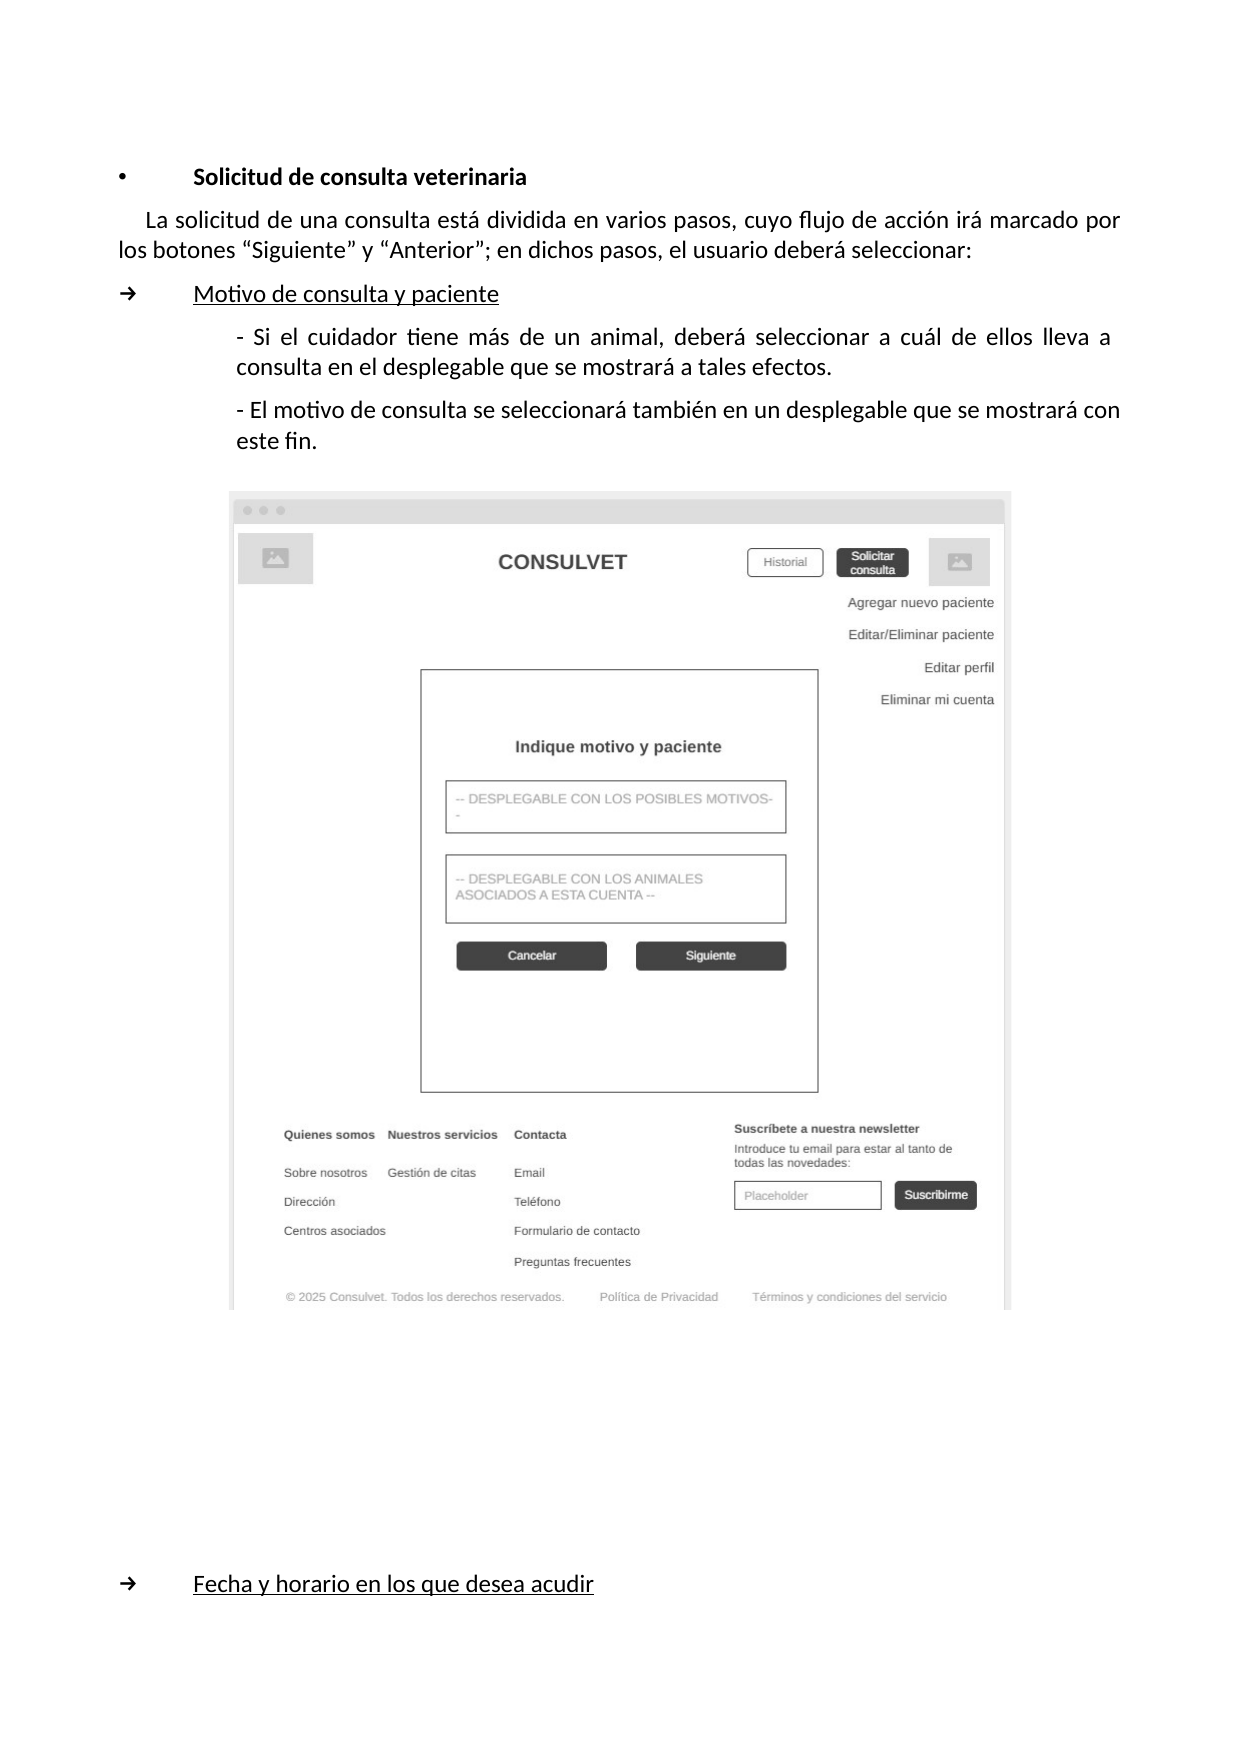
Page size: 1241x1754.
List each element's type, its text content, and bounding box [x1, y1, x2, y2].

list La solicitud de una consulta está dividida en varios pasos, cuyo flujo de acción irá marcado por los botones “Siguiente” y “Anterior”; en dichos pasos, el usuario deberá seleccionar: [118, 204, 1122, 265]
list Motivo de consulta y paciente [118, 278, 1122, 308]
list - El motivo de consulta se seleccionará también en un desplegable que se mostrará con este fin. [118, 394, 1122, 455]
list - Si el cuidador tiene más de un animal, deberá seleccionar a cuál de ellos lleva a consulta en el desplegable que se mostrará a tales efectos. [118, 321, 1122, 382]
list Fecha y horario en los que desea acudir [118, 1568, 1122, 1598]
list Solicitud de consulta veterinaria [118, 161, 1122, 192]
picture [228, 491, 1012, 1310]
